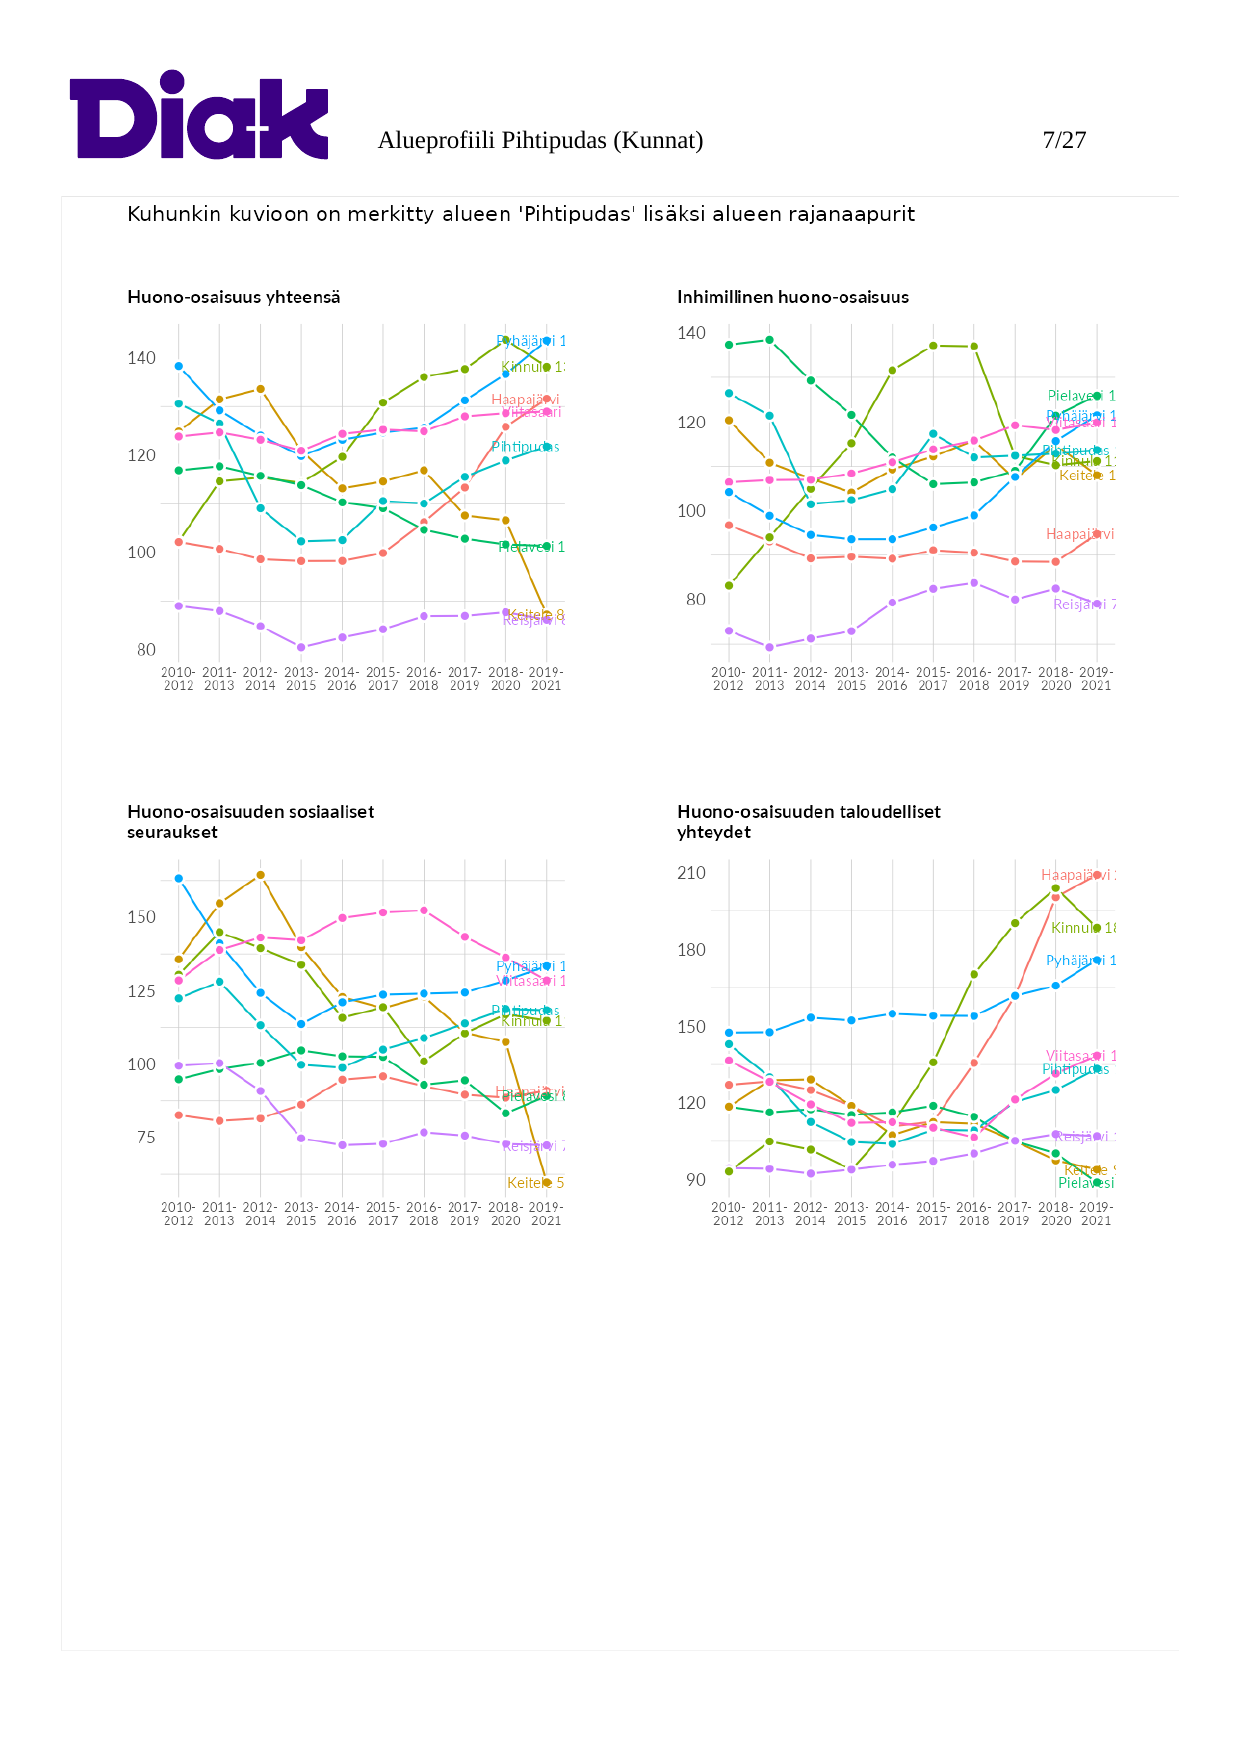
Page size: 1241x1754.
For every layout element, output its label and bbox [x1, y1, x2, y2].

picture [61, 196, 1179, 1651]
